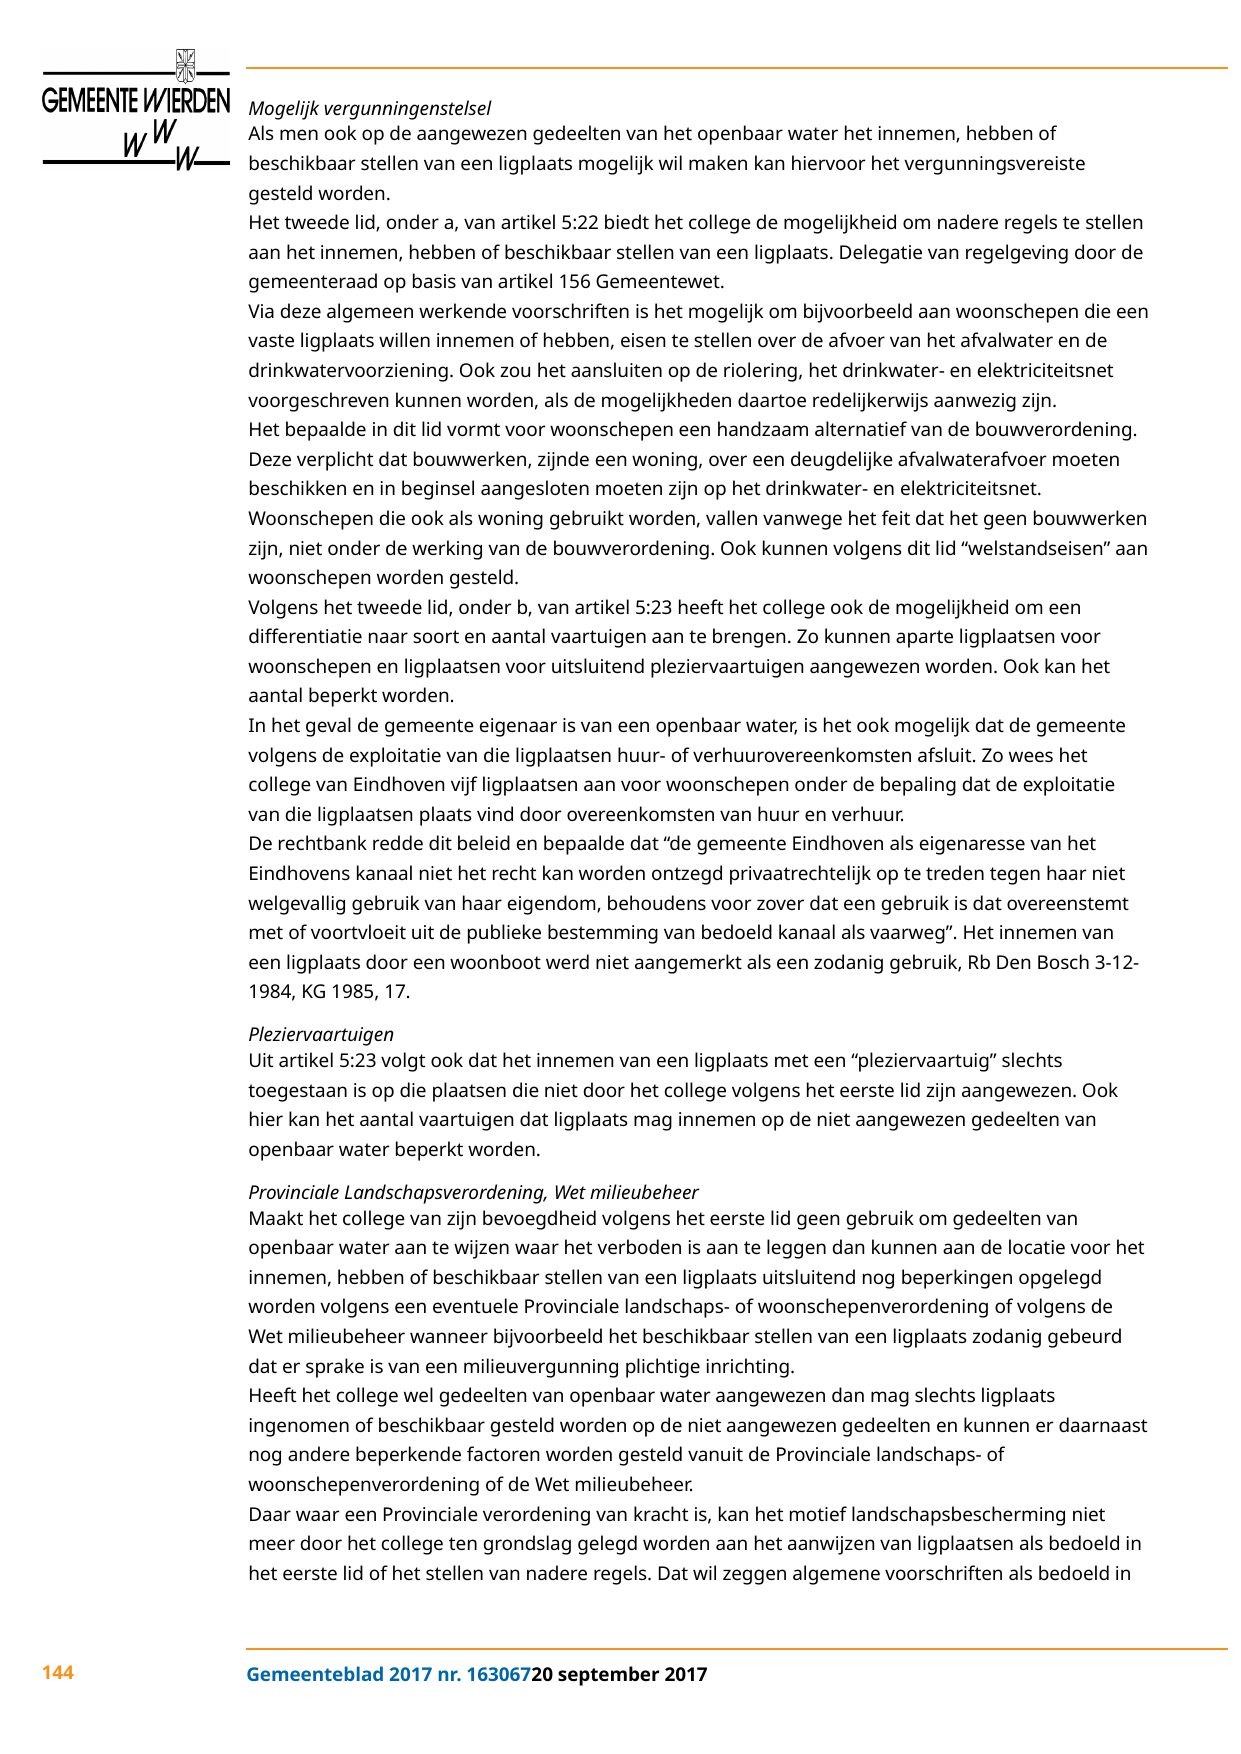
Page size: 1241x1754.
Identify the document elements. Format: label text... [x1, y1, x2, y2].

text Provinciale Landschapsverordening, Wet milieubeheer [248, 1179, 1152, 1205]
text Mogelijk vergunningenstelsel [248, 95, 1152, 121]
picture [41, 47, 231, 172]
text Pleziervaartuigen [248, 1022, 1152, 1047]
text Woonschepen die ook als woning gebruikt worden, vallen vanwege het feit dat het geen bouwwerken zijn, niet onder de werking van de bouwverordening. Ook kunnen volgens dit lid “welstandseisen” aan woonschepen worden gesteld. [248, 505, 1152, 590]
text Het tweede lid, onder a, van artikel 5:22 biedt het college de mogelijkheid om nadere regels te stellen aan het innemen, hebben of beschikbaar stellen van een ligplaats. Delegatie van regelgeving door de gemeenteraad op basis van artikel 156 Gemeentewet. [248, 209, 1152, 294]
text Daar waar een Provinciale verordening van kracht is, kan het motief landschapsbescherming niet meer door het college ten grondslag gelegd worden aan het aanwijzen van ligplaatsen als bedoeld in het eerste lid of het stellen van nadere regels. Dat wil zeggen algemene voorschriften als bedoeld in [248, 1501, 1152, 1586]
text In het geval de gemeente eigenaar is van een openbaar water, is het ook mogelijk dat de gemeente volgens de exploitatie van die ligplaatsen huur- of verhuurovereenkomsten afsluit. Zo wees het college van Eindhoven vijf ligplaatsen aan voor woonschepen onder de bepaling dat de exploitatie van die ligplaatsen plaats vind door overeenkomsten van huur en verhuur. [248, 712, 1152, 827]
text Maakt het college van zijn bevoegdheid volgens het eerste lid geen gebruik om gedeelten van openbaar water aan te wijzen waar het verboden is aan te leggen dan kunnen aan de locatie voor het innemen, hebben of beschikbaar stellen van een ligplaats uitsluitend nog beperkingen opgelegd worden volgens een eventuele Provinciale landschaps- of woonschepenverordening of volgens de Wet milieubeheer wanneer bijvoorbeeld het beschikbaar stellen van een ligplaats zodanig gebeurd dat er sprake is van een milieuvergunning plichtige inrichting. [248, 1205, 1152, 1378]
text De rechtbank redde dit beleid en bepaalde dat “de gemeente Eindhoven als eigenaresse van het Eindhovens kanaal niet het recht kan worden ontzegd privaatrechtelijk op te treden tegen haar niet welgevallig gebruik van haar eigendom, behoudens voor zover dat een gebruik is dat overeenstemt met of voortvloeit uit de publieke bestemming van bedoeld kanaal als vaarweg”. Het innemen van een ligplaats door een woonboot werd niet aangemerkt als een zodanig gebruik, Rb Den Bosch 3-12-1984, KG 1985, 17. [248, 831, 1152, 1004]
text Volgens het tweede lid, onder b, van artikel 5:23 heeft het college ook de mogelijkheid om een differentiatie naar soort en aantal vaartuigen aan te brengen. Zo kunnen aparte ligplaatsen voor woonschepen en ligplaatsen voor uitsluitend pleziervaartuigen aangewezen worden. Ook kan het aantal beperkt worden. [248, 594, 1152, 708]
text Als men ook op de aangewezen gedeelten van het openbaar water het innemen, hebben of beschikbaar stellen van een ligplaats mogelijk wil maken kan hiervoor het vergunningsvereiste gesteld worden. [248, 121, 1152, 205]
text Heeft het college wel gedeelten van openbaar water aangewezen dan mag slechts ligplaats ingenomen of beschikbaar gesteld worden op de niet aangewezen gedeelten en kunnen er daarnaast nog andere beperkende factoren worden gesteld vanuit de Provinciale landschaps- of woonschepenverordening of de Wet milieubeheer. [248, 1382, 1152, 1497]
text Het bepaalde in dit lid vormt voor woonschepen een handzaam alternatief van de bouwverordening. Deze verplicht dat bouwwerken, zijnde een woning, over een deugdelijke afvalwaterafvoer moeten beschikken en in beginsel aangesloten moeten zijn op het drinkwater- en elektriciteitsnet. [248, 416, 1152, 501]
text Uit artikel 5:23 volgt ook dat het innemen van een ligplaats met een “pleziervaartuig” slechts toegestaan is op die plaatsen die niet door het college volgens het eerste lid zijn aangewezen. Ook hier kan het aantal vaartuigen dat ligplaats mag innemen op de niet aangewezen gedeelten van openbaar water beperkt worden. [248, 1047, 1152, 1162]
text Via deze algemeen werkende voorschriften is het mogelijk om bijvoorbeeld aan woonschepen die een vaste ligplaats willen innemen of hebben, eisen te stellen over de afvoer van het afvalwater en de drinkwatervoorziening. Ook zou het aansluiten op de riolering, het drinkwater- en elektriciteitsnet voorgeschreven kunnen worden, als de mogelijkheden daartoe redelijkerwijs aanwezig zijn. [248, 298, 1152, 412]
